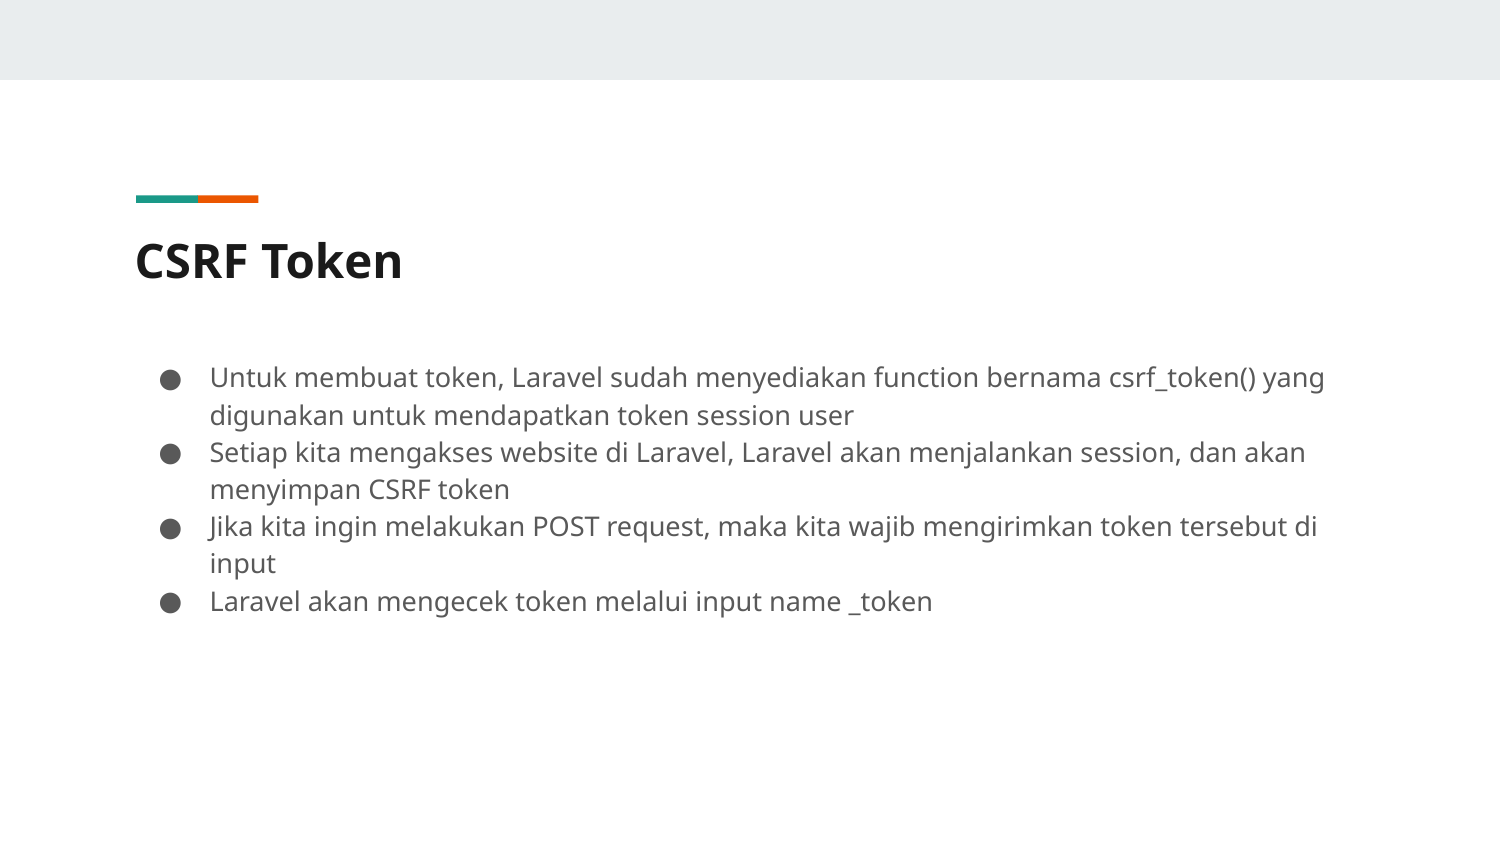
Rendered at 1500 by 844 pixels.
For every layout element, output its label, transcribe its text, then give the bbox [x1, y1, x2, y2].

title CSRF Token [119, 216, 1381, 305]
list Untuk membuat token, Laravel sudah menyediakan function bernama csrf_token() yang digunakan untuk mendapatkan token session user Setiap kita mengakses website di Laravel, Laravel akan menjalankan session, dan akan menyimpan CSRF token Jika kita ingin melakukan POST request, maka kita wajib mengirimkan token tersebut di input Laravel akan mengecek token melalui input name _token [119, 341, 1381, 712]
